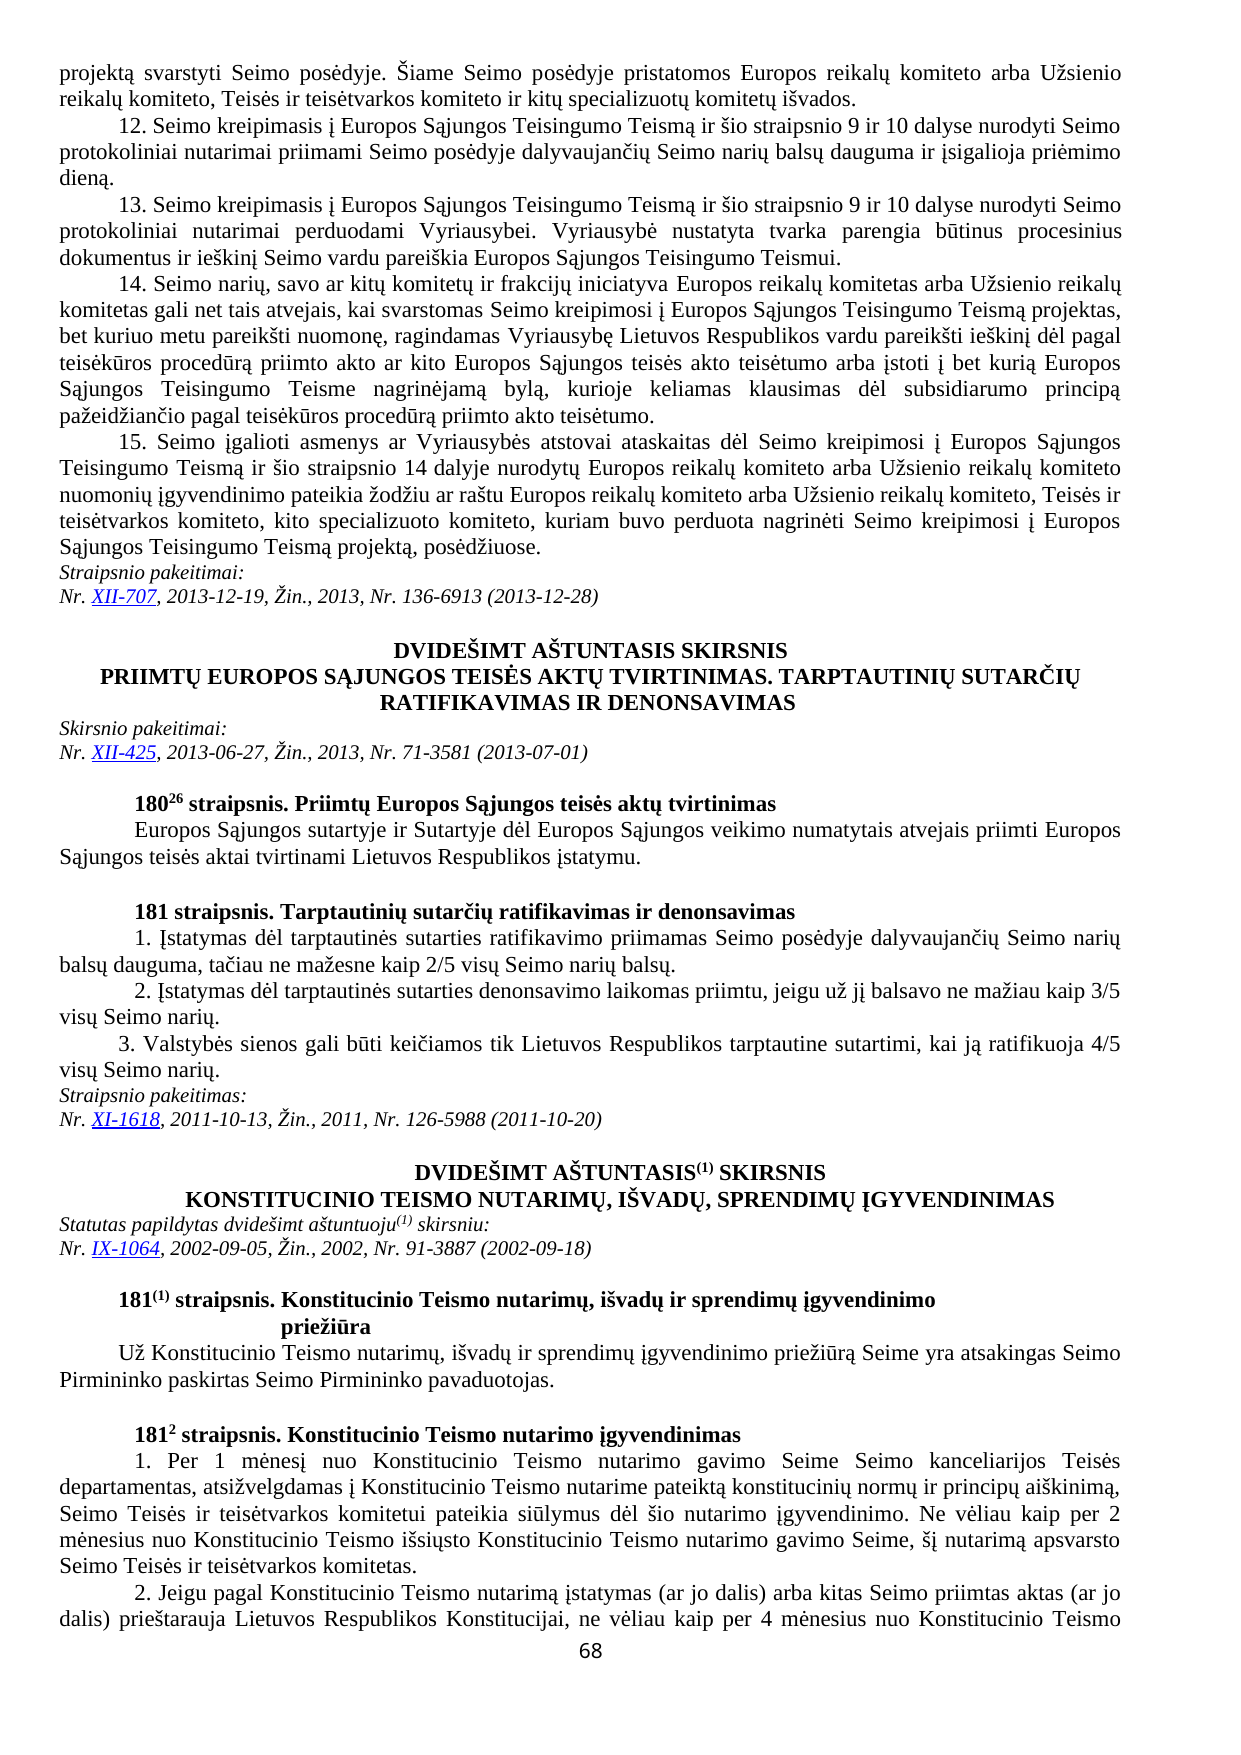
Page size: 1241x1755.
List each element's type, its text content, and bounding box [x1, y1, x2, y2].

text 2. Jeigu pagal Konstitucinio Teismo nutarimą įstatymas (ar jo dalis) arba kitas Seimo priimtas aktas (ar jo dalis) prieštarauja Lietuvos Respublikos Konstitucijai, ne vėliau kaip per 4 mėnesius nuo Konstitucinio Teismo [59, 1579, 1122, 1632]
text DVIDEŠIMT AŠTUNTASIS SKIRSNIS [59, 637, 1122, 663]
text Nr. XII-707, 2013-12-19, Žin., 2013, Nr. 136-6913 (2013-12-28) [59, 584, 1122, 608]
text Statutas papildytas dvidešimt aštuntuoju(1) skirsniu: [59, 1212, 1122, 1236]
text KONSTITUCINIO TEISMO NUTARIMŲ, IŠVADŲ, SPRENDIMŲ ĮGYVENDINIMAS [59, 1186, 1122, 1212]
text priežiūra [59, 1313, 1122, 1339]
text Straipsnio pakeitimas: [59, 1082, 1122, 1107]
text Už Konstitucinio Teismo nutarimų, išvadų ir sprendimų įgyvendinimo priežiūrą Seime yra atsakingas Seimo Pirmininko paskirtas Seimo Pirmininko pavaduotojas. [59, 1339, 1122, 1392]
text 15. Seimo įgalioti asmenys ar Vyriausybės atstovai ataskaitas dėl Seimo kreipimosi į Europos Sąjungos Teisingumo Teismą ir šio straipsnio 14 dalyje nurodytų Europos reikalų komiteto arba Užsienio reikalų komiteto nuomonių įgyvendinimo pateikia žodžiu ar raštu Europos reikalų komiteto arba Užsienio reikalų komiteto, Teisės ir teisėtvarkos komiteto, kito specializuoto komiteto, kuriam buvo perduota nagrinėti Seimo kreipimosi į Europos Sąjungos Teisingumo Teismą projektą, posėdžiuose. [59, 428, 1122, 560]
text 12. Seimo kreipimasis į Europos Sąjungos Teisingumo Teismą ir šio straipsnio 9 ir 10 dalyse nurodyti Seimo protokoliniai nutarimai priimami Seimo posėdyje dalyvaujančių Seimo narių balsų dauguma ir įsigalioja priėmimo dieną. [59, 112, 1122, 191]
text 18026 straipsnis. Priimtų Europos Sąjungos teisės aktų tvirtinimas [59, 790, 1122, 817]
text 1. Per 1 mėnesį nuo Konstitucinio Teismo nutarimo gavimo Seime Seimo kanceliarijos Teisės departamentas, atsižvelgdamas į Konstitucinio Teismo nutarime pateiktą konstitucinių normų ir principų aiškinimą, Seimo Teisės ir teisėtvarkos komitetui pateikia siūlymus dėl šio nutarimo įgyvendinimo. Ne vėliau kaip per 2 mėnesius nuo Konstitucinio Teismo išsiųsto Konstitucinio Teismo nutarimo gavimo Seime, šį nutarimą apsvarsto Seimo Teisės ir teisėtvarkos komitetas. [59, 1447, 1122, 1579]
text Europos Sąjungos sutartyje ir Sutartyje dėl Europos Sąjungos veikimo numatytais atvejais priimti Europos Sąjungos teisės aktai tvirtinami Lietuvos Respublikos įstatymu. [59, 817, 1122, 869]
text projektą svarstyti Seimo posėdyje. Šiame Seimo posėdyje pristatomos Europos reikalų komiteto arba Užsienio reikalų komiteto, Teisės ir teisėtvarkos komiteto ir kitų specializuotų komitetų išvados. [59, 59, 1122, 112]
text DVIDEŠIMT AŠTUNTASIS(1) SKIRSNIS [59, 1159, 1122, 1186]
text Nr. XII-425, 2013-06-27, Žin., 2013, Nr. 71-3581 (2013-07-01) [59, 740, 1122, 764]
text 14. Seimo narių, savo ar kitų komitetų ir frakcijų iniciatyva Europos reikalų komitetas arba Užsienio reikalų komitetas gali net tais atvejais, kai svarstomas Seimo kreipimosi į Europos Sąjungos Teisingumo Teismą projektas, bet kuriuo metu pareikšti nuomonę, ragindamas Vyriausybę Lietuvos Respublikos vardu pareikšti ieškinį dėl pagal teisėkūros procedūrą priimto akto ar kito Europos Sąjungos teisės akto teisėtumo arba įstoti į bet kurią Europos Sąjungos Teisingumo Teisme nagrinėjamą bylą, kurioje keliamas klausimas dėl subsidiarumo principą pažeidžiančio pagal teisėkūros procedūrą priimto akto teisėtumo. [59, 270, 1122, 428]
text 3. Valstybės sienos gali būti keičiamos tik Lietuvos Respublikos tarptautine sutartimi, kai ją ratifikuoja 4/5 visų Seimo narių. [59, 1030, 1122, 1082]
text Nr. XI-1618, 2011-10-13, Žin., 2011, Nr. 126-5988 (2011-10-20) [59, 1107, 1122, 1131]
text 1812 straipsnis. Konstitucinio Teismo nutarimo įgyvendinimas [59, 1421, 1122, 1447]
text Straipsnio pakeitimai: [59, 560, 1122, 584]
text PRIIMTŲ EUROPOS SĄJUNGOS TEISĖS AKTŲ TVIRTINIMAS. TARPTAUTINIŲ SUTARČIŲ RATIFIKAVIMAS IR DENONSAVIMAS [59, 663, 1122, 716]
text 181(1) straipsnis. Konstitucinio Teismo nutarimų, išvadų ir sprendimų įgyvendinimo [59, 1287, 1122, 1313]
text 2. Įstatymas dėl tarptautinės sutarties denonsavimo laikomas priimtu, jeigu už jį balsavo ne mažiau kaip 3/5 visų Seimo narių. [59, 977, 1122, 1030]
text 181 straipsnis. Tarptautinių sutarčių ratifikavimas ir denonsavimas [59, 898, 1122, 924]
text Nr. IX-1064, 2002-09-05, Žin., 2002, Nr. 91-3887 (2002-09-18) [59, 1236, 1122, 1260]
text 13. Seimo kreipimasis į Europos Sąjungos Teisingumo Teismą ir šio straipsnio 9 ir 10 dalyse nurodyti Seimo protokoliniai nutarimai perduodami Vyriausybei. Vyriausybė nustatyta tvarka parengia būtinus procesinius dokumentus ir ieškinį Seimo vardu pareiškia Europos Sąjungos Teisingumo Teismui. [59, 191, 1122, 270]
text Skirsnio pakeitimai: [59, 716, 1122, 740]
text 1. Įstatymas dėl tarptautinės sutarties ratifikavimo priimamas Seimo posėdyje dalyvaujančių Seimo narių balsų dauguma, tačiau ne mažesne kaip 2/5 visų Seimo narių balsų. [59, 924, 1122, 977]
